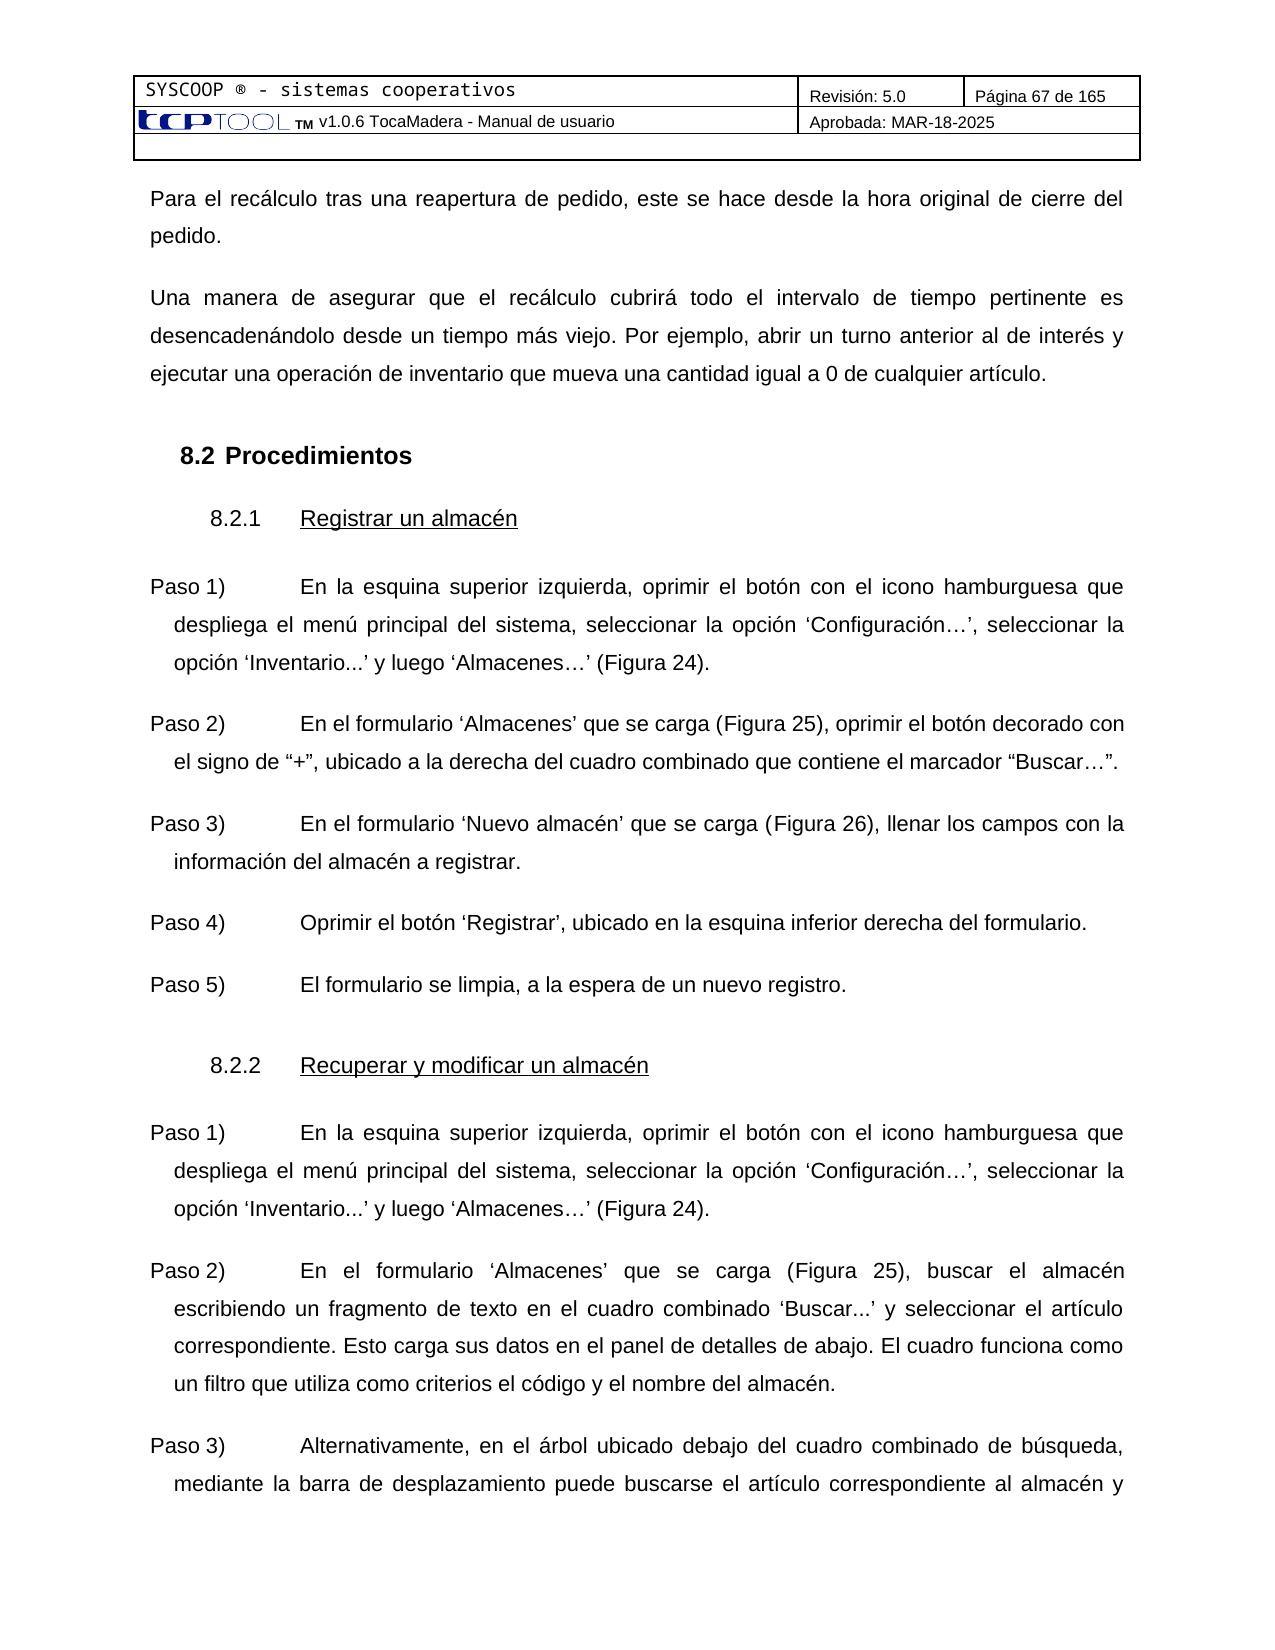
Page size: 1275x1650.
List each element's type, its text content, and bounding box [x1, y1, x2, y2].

list En el formulario ‘Almacenes’ que se carga (Figura 25), buscar el almacén escribiendo un fragmento de texto en el cuadro combinado ‘Buscar...’ y seleccionar el artículo correspondiente. Esto carga sus datos en el panel de detalles de abajo. El cuadro funciona como un filtro que utiliza como criterios el código y el nombre del almacén. [150, 1258, 1125, 1396]
picture [138, 110, 290, 130]
list Oprimir el botón ‘Registrar’, ubicado en la esquina inferior derecha del formulario. [150, 910, 1125, 936]
list En la esquina superior izquierda, oprimir el botón con el icono hamburguesa que despliega el menú principal del sistema, seleccionar la opción ‘Configuración…’, seleccionar la opción ‘Inventario...’ y luego ‘Almacenes…’ (Figura 24). [150, 1120, 1125, 1221]
text Para el recálculo tras una reapertura de pedido, este se hace desde la hora original de cierre del pedido. [150, 186, 1125, 249]
subtitle Registrar un almacén [210, 505, 1125, 532]
list Alternativamente, en el árbol ubicado debajo del cuadro combinado de búsqueda, mediante la barra de desplazamiento puede buscarse el artículo correspondiente al almacén y [150, 1433, 1125, 1496]
list En el formulario ‘Almacenes’ que se carga (Figura 25), oprimir el botón decorado con el signo de “+”, ubicado a la derecha del cuadro combinado que contiene el marcador “Buscar…”. [150, 711, 1125, 774]
subtitle Recuperar y modificar un almacén [210, 1052, 1125, 1078]
list El formulario se limpia, a la espera de un nuevo registro. [150, 972, 1125, 997]
text Una manera de asegurar que el recálculo cubrirá todo el intervalo de tiempo pertinente es desencadenándolo desde un tiempo más viejo. Por ejemplo, abrir un turno anterior al de interés y ejecutar una operación de inventario que mueva una cantidad igual a 0 de cualquier artículo. [150, 285, 1125, 386]
list En el formulario ‘Nuevo almacén’ que se carga (Figura 26), llenar los campos con la información del almacén a registrar. [150, 811, 1125, 874]
subtitle Procedimientos [180, 441, 1125, 469]
list En la esquina superior izquierda, oprimir el botón con el icono hamburguesa que despliega el menú principal del sistema, seleccionar la opción ‘Configuración…’, seleccionar la opción ‘Inventario...’ y luego ‘Almacenes…’ (Figura 24). [150, 574, 1125, 674]
